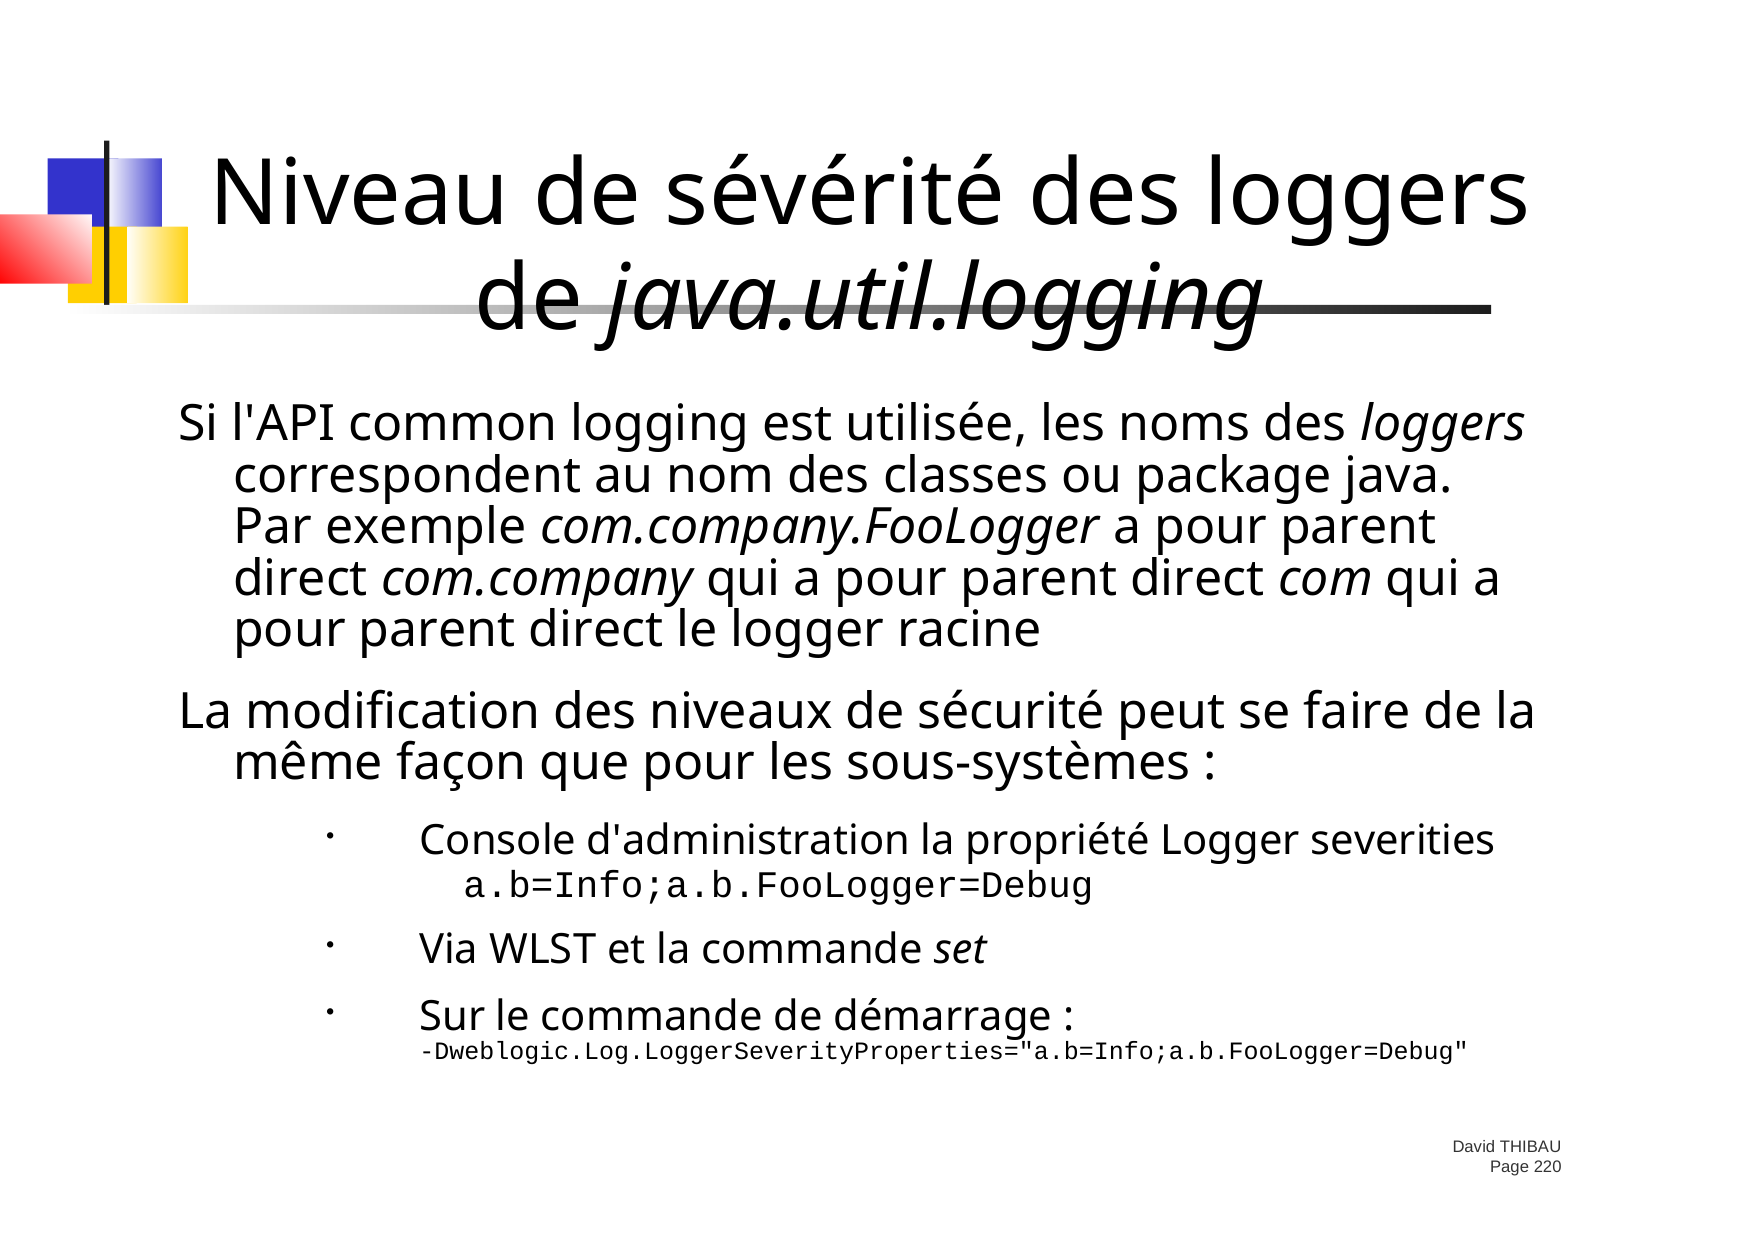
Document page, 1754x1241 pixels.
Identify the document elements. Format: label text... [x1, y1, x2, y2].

title Niveau de sévérité des loggers de java.util.logging [179, 137, 1563, 354]
list Si l'API common logging est utilisée, les noms des loggers correspondent au nom des classes ou package java. Par exemple com.company.FooLogger a pour parent direct com.company qui a pour parent direct com qui a pour parent direct le logger racine La modification des niveaux de sécurité peut se faire de la même façon que pour les sous-systèmes : Console d'administration la propriété Logger severities a.b=Info;a.b.FooLogger=Debug Via WLST et la commande set Sur le commande de démarrage : -Dweblogic.Log.LoggerSeverityProperties="a.b=Info;a.b.FooLogger=Debug" [177, 399, 1561, 1218]
